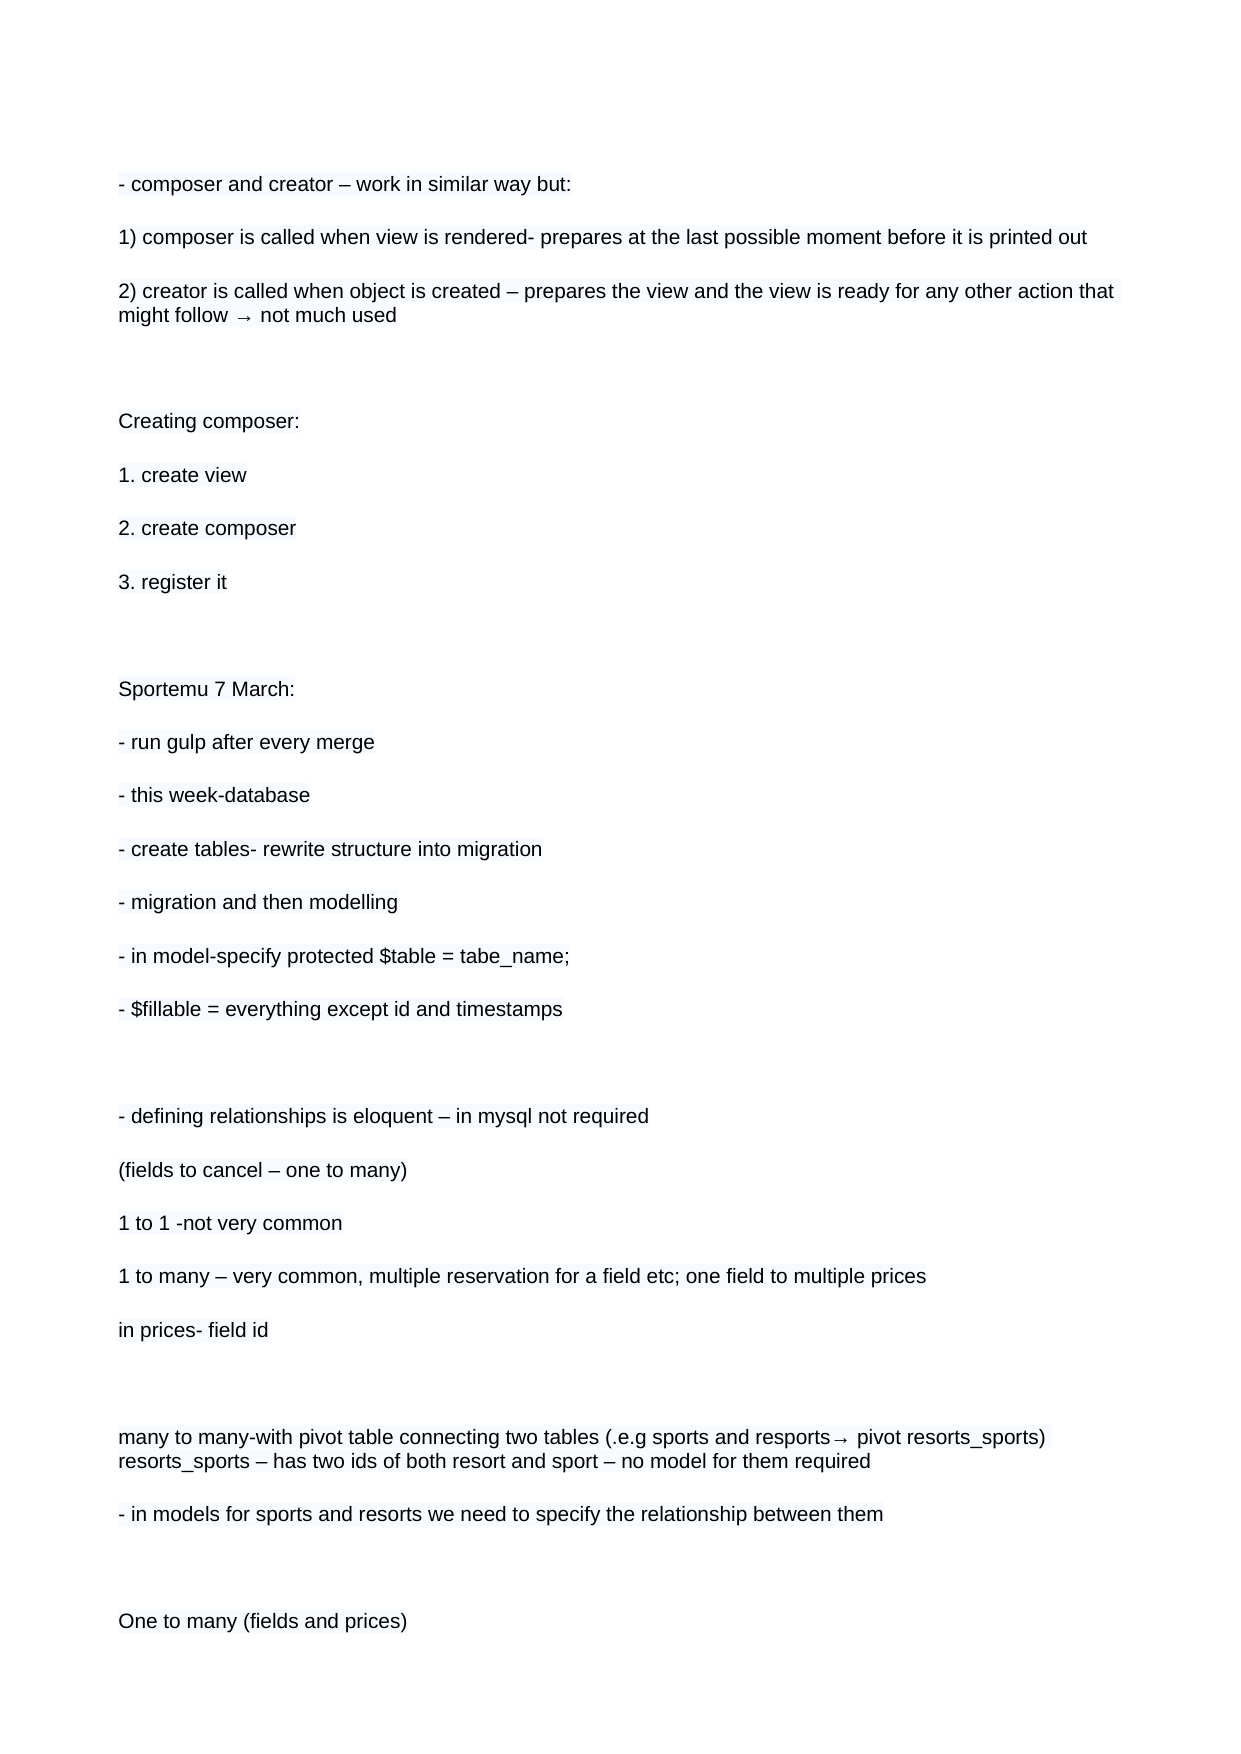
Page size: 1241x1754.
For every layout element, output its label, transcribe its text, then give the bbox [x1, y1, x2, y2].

text - this week-database [118, 783, 1122, 807]
text 1) composer is called when view is rendered- prepares at the last possible moment before it is printed out [118, 225, 1122, 249]
text - defining relationships is eloquent – in mysql not required [118, 1104, 1122, 1128]
text 3. register it [118, 569, 1122, 593]
text Sportemu 7 March: [118, 676, 1122, 700]
text - $fillable = everything except id and timestamps [118, 997, 1122, 1021]
text many to many-with pivot table connecting two tables (.e.g sports and resports→ pivot resorts_sports) resorts_sports – has two ids of both resort and sport – no model for them required [118, 1424, 1122, 1472]
text - in model-specify protected $table = tabe_name; [118, 944, 1122, 968]
text 2) creator is called when object is created – prepares the view and the view is ready for any other action that might follow → not much used [118, 278, 1122, 326]
text One to many (fields and prices) [118, 1609, 1122, 1633]
text - composer and creator – work in similar way but: [118, 172, 1122, 196]
text Creating composer: [118, 409, 1122, 433]
text - run gulp after every merge [118, 730, 1122, 754]
text 1 to many – very common, multiple reservation for a field etc; one field to multiple prices [118, 1264, 1122, 1288]
text 1 to 1 -not very common [118, 1211, 1122, 1235]
text 1. create view [118, 463, 1122, 487]
text - migration and then modelling [118, 890, 1122, 914]
text (fields to cancel – one to many) [118, 1157, 1122, 1181]
text - create tables- rewrite structure into migration [118, 837, 1122, 861]
text in prices- field id [118, 1318, 1122, 1342]
text 2. create composer [118, 516, 1122, 540]
text - in models for sports and resorts we need to specify the relationship between them [118, 1502, 1122, 1526]
